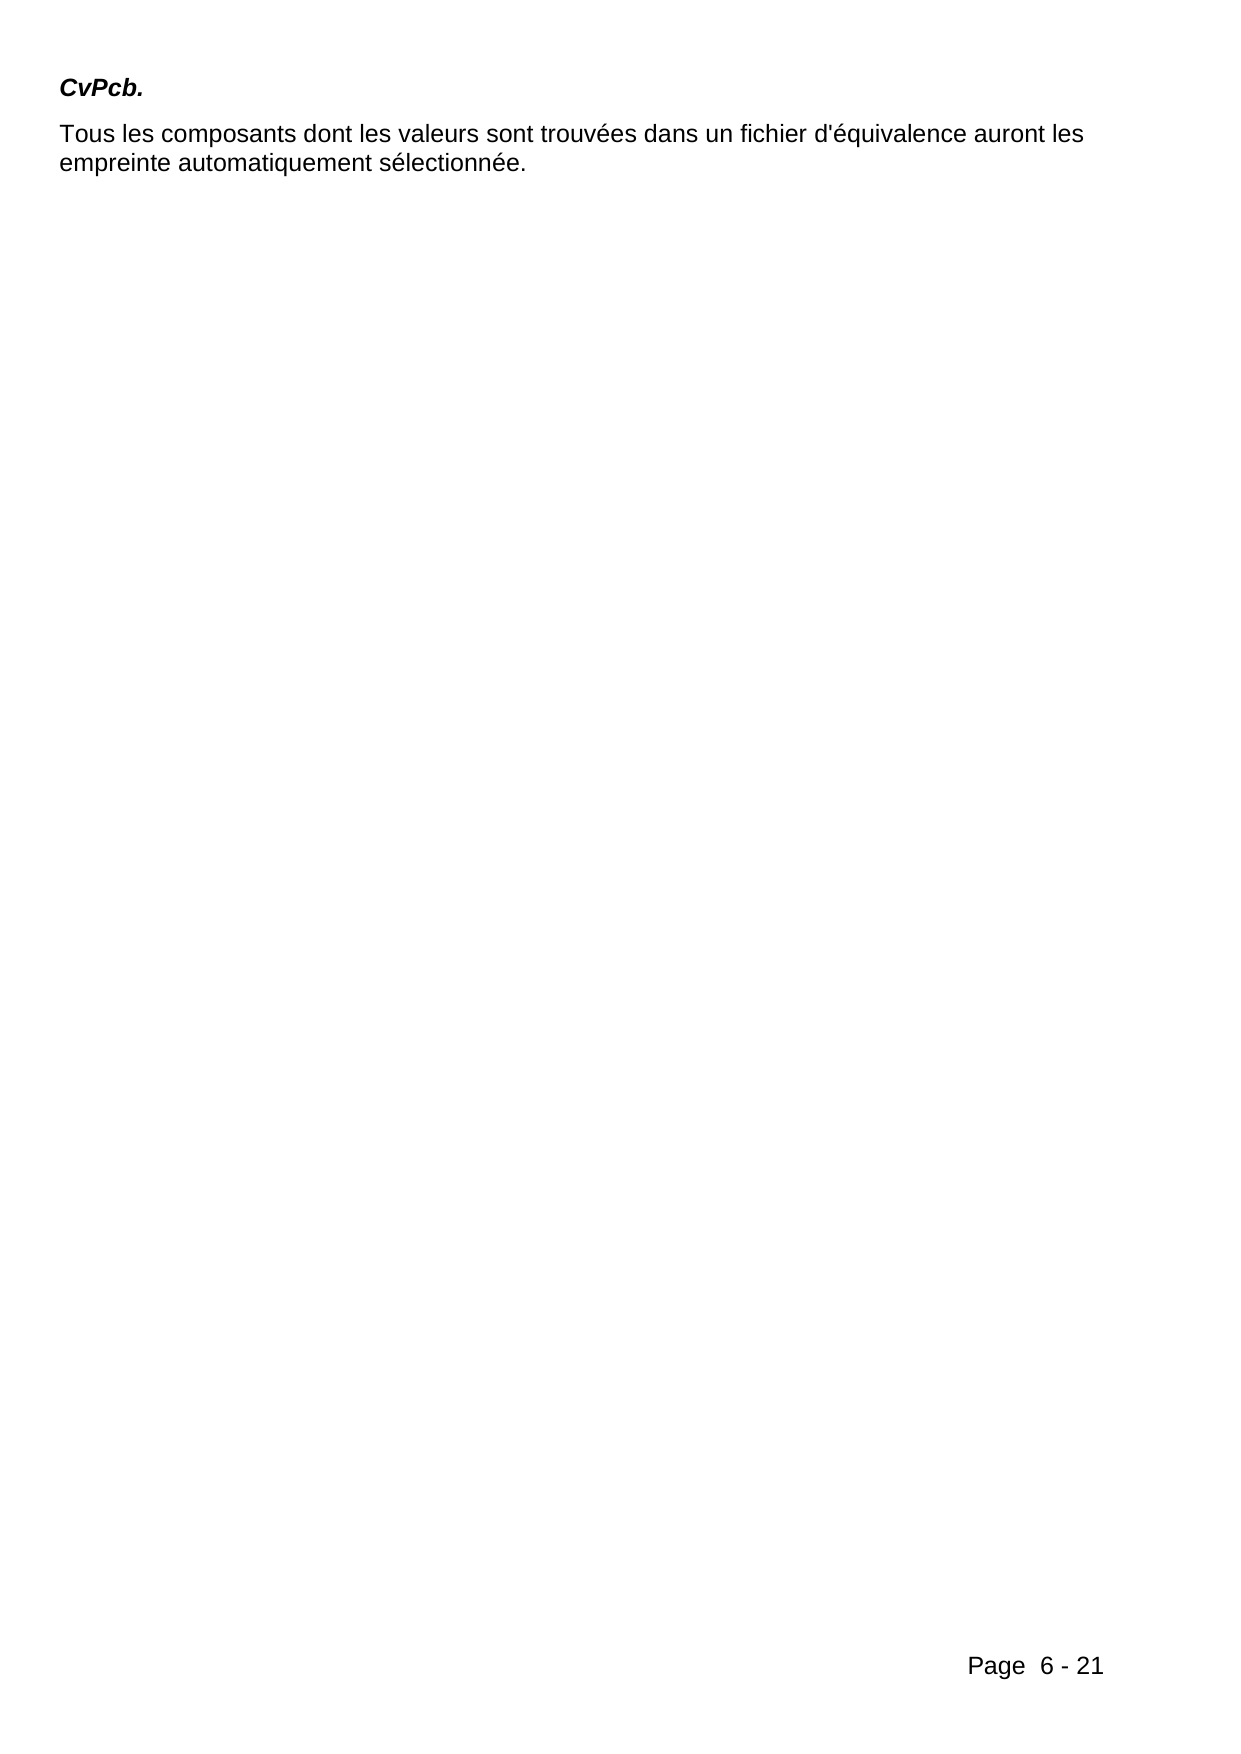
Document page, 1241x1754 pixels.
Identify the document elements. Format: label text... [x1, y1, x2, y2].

text Tous les composants dont les valeurs sont trouvées dans un fichier d'équivalence auront les empreinte automatiquement sélectionnée. [59, 120, 1181, 176]
